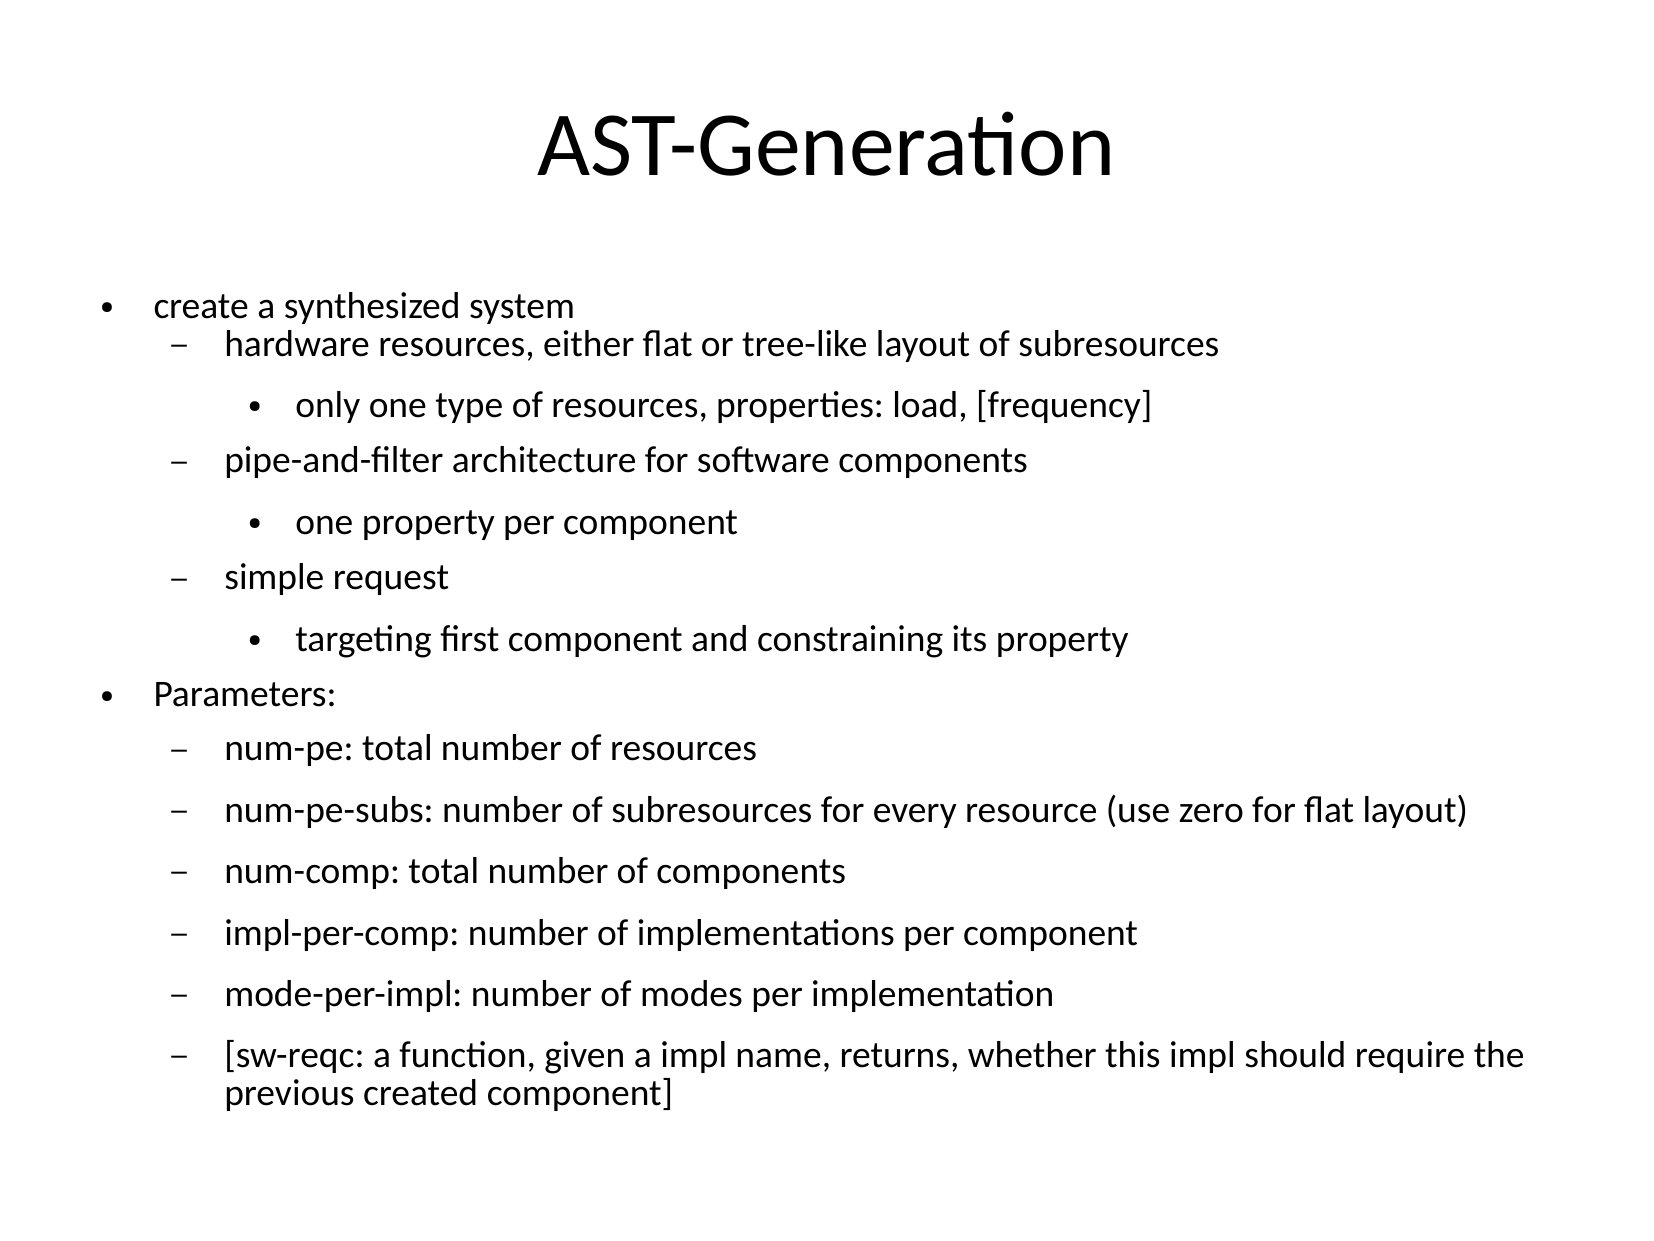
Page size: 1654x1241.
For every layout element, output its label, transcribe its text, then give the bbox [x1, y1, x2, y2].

title AST-Generation [82, 49, 1571, 257]
list create a synthesized system hardware resources, either flat or tree-like layout of subresources only one type of resources, properties: load, [frequency] pipe-and-filter architecture for software components one property per component simple request targeting first component and constraining its property Parameters: num-pe: total number of resources num-pe-subs: number of subresources for every resource (use zero for flat layout) num-comp: total number of components impl-per-comp: number of implementations per component mode-per-impl: number of modes per implementation [sw-reqc: a function, given a impl name, returns, whether this impl should require the previous created component] [82, 290, 1571, 1205]
